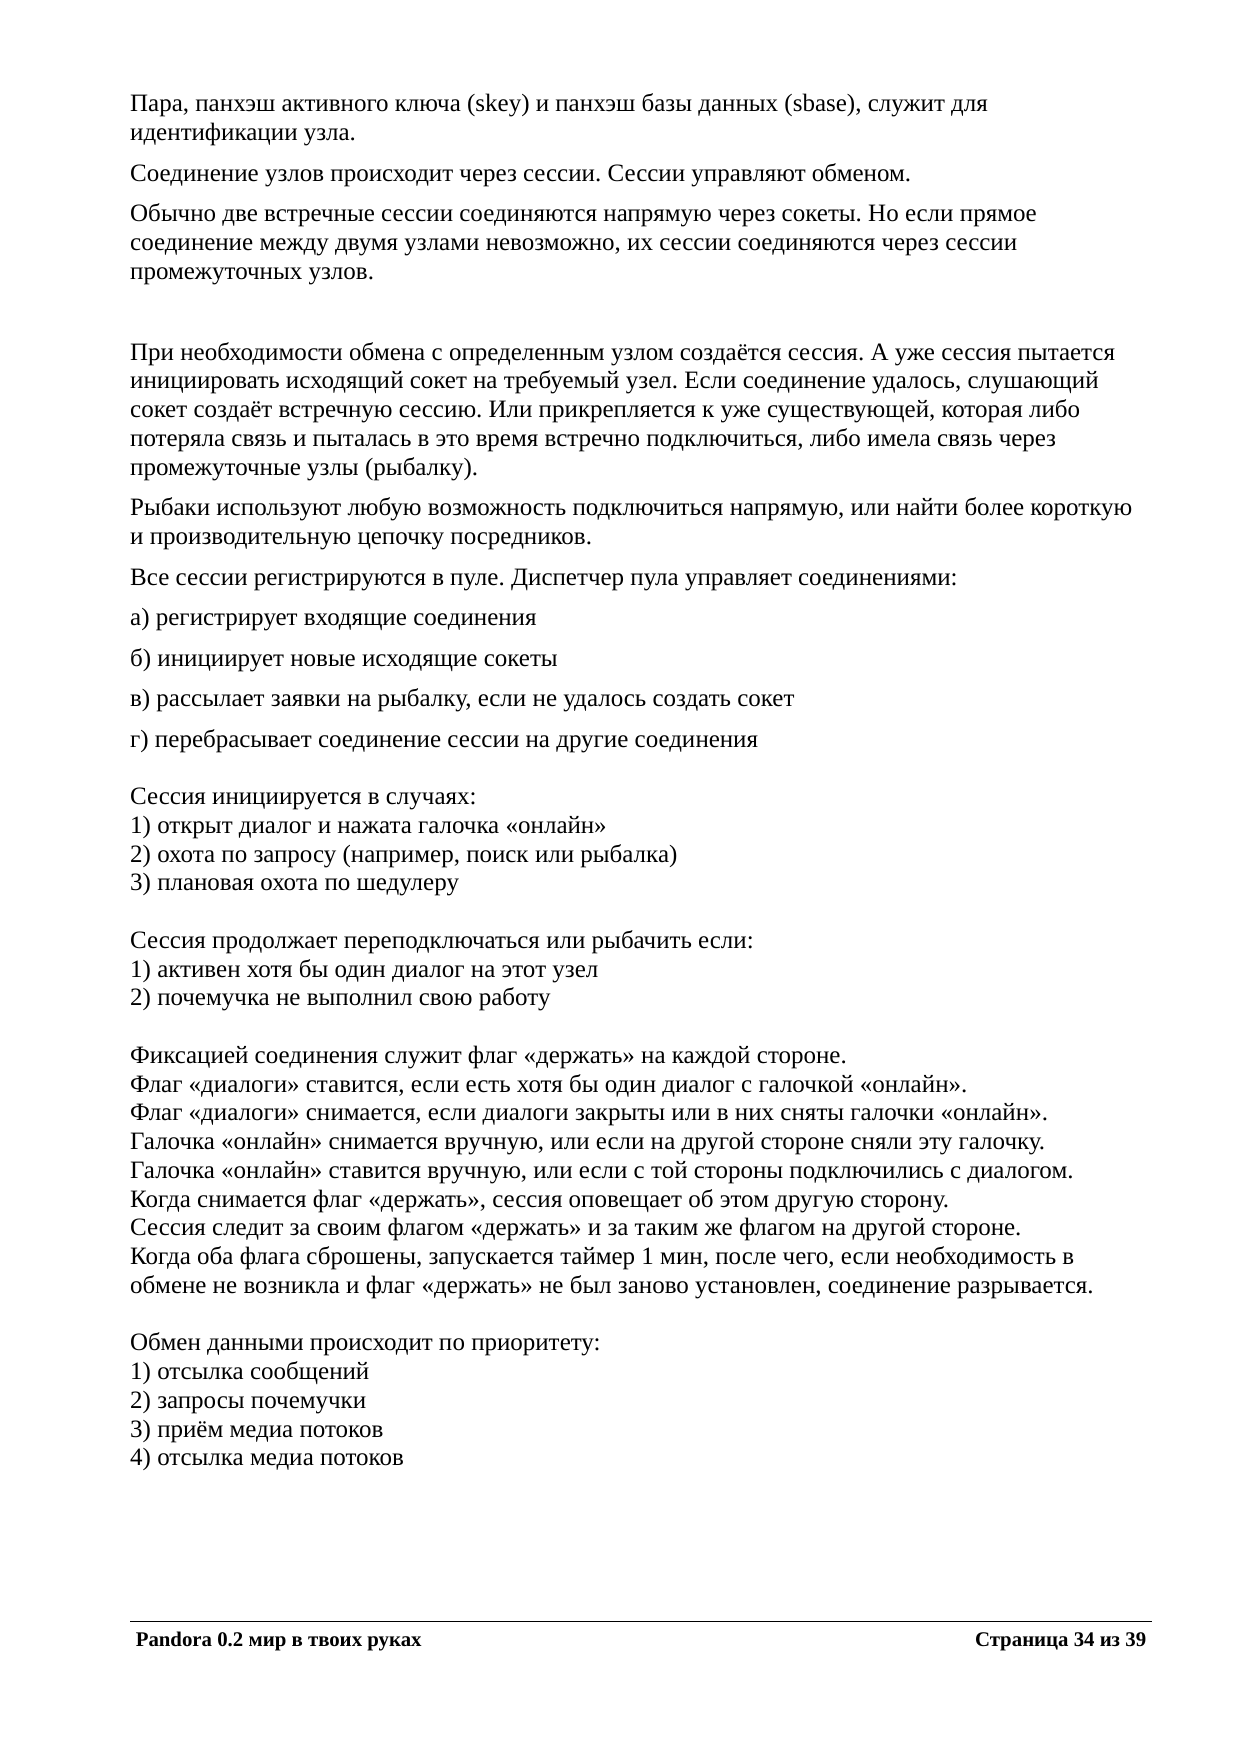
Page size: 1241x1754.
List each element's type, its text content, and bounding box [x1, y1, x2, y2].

text 2) почемучка не выполнил свою работу [130, 982, 1152, 1011]
text Флаг «диалоги» ставится, если есть хотя бы один диалог с галочкой «онлайн». [130, 1069, 1152, 1097]
text 1) отсылка сообщений [130, 1356, 1152, 1385]
text Обычно две встречные сессии соединяются напрямую через сокеты. Но если прямое соединение между двумя узлами невозможно, их сессии соединяются через сессии промежуточных узлов. [130, 198, 1152, 284]
text 2) запросы почемучки [130, 1385, 1152, 1414]
text Фиксацией соединения служит флаг «держать» на каждой стороне. [130, 1040, 1152, 1069]
text а) регистрирует входящие соединения [130, 602, 1152, 631]
text Пара, панхэш активного ключа (skey) и панхэш базы данных (sbase), служит для идентификации узла. [130, 88, 1152, 146]
text При необходимости обмена с определенным узлом создаётся сессия. А уже сессия пытается инициировать исходящий сокет на требуемый узел. Если соединение удалось, слушающий сокет создаёт встречную сессию. Или прикрепляется к уже существующей, которая либо потеряла связь и пыталась в это время встречно подключиться, либо имела связь через промежуточные узлы (рыбалку). [130, 337, 1152, 481]
text Флаг «диалоги» снимается, если диалоги закрыты или в них сняты галочки «онлайн». [130, 1097, 1152, 1126]
text г) перебрасывает соединение сессии на другие соединения [130, 724, 1152, 752]
text Галочка «онлайн» снимается вручную, или если на другой стороне сняли эту галочку. [130, 1126, 1152, 1155]
text Рыбаки используют любую возможность подключиться напрямую, или найти более короткую и производительную цепочку посредников. [130, 492, 1152, 550]
text Когда снимается флаг «держать», сессия оповещает об этом другую сторону. [130, 1184, 1152, 1212]
text 3) приём медиа потоков [130, 1414, 1152, 1442]
text 1) открыт диалог и нажата галочка «онлайн» [130, 810, 1152, 839]
text в) рассылает заявки на рыбалку, если не удалось создать сокет [130, 683, 1152, 712]
text Все сессии регистрируются в пуле. Диспетчер пула управляет соединениями: [130, 562, 1152, 590]
text Галочка «онлайн» ставится вручную, или если с той стороны подключились с диалогом. [130, 1155, 1152, 1184]
text Сессия инициируется в случаях: [130, 781, 1152, 810]
text Обмен данными происходит по приоритету: [130, 1327, 1152, 1356]
text 4) отсылка медиа потоков [130, 1442, 1152, 1471]
text Сессия следит за своим флагом «держать» и за таким же флагом на другой стороне. [130, 1212, 1152, 1241]
text Когда оба флага сброшены, запускается таймер 1 мин, после чего, если необходимость в обмене не возникла и флаг «держать» не был заново установлен, соединение разрывается. [130, 1241, 1152, 1299]
text 2) охота по запросу (например, поиск или рыбалка) [130, 839, 1152, 867]
text 3) плановая охота по шедулеру [130, 867, 1152, 896]
text Соединение узлов происходит через сессии. Сессии управляют обменом. [130, 158, 1152, 187]
text 1) активен хотя бы один диалог на этот узел [130, 954, 1152, 982]
text б) инициирует новые исходящие сокеты [130, 643, 1152, 671]
text Сессия продолжает переподключаться или рыбачить если: [130, 925, 1152, 954]
